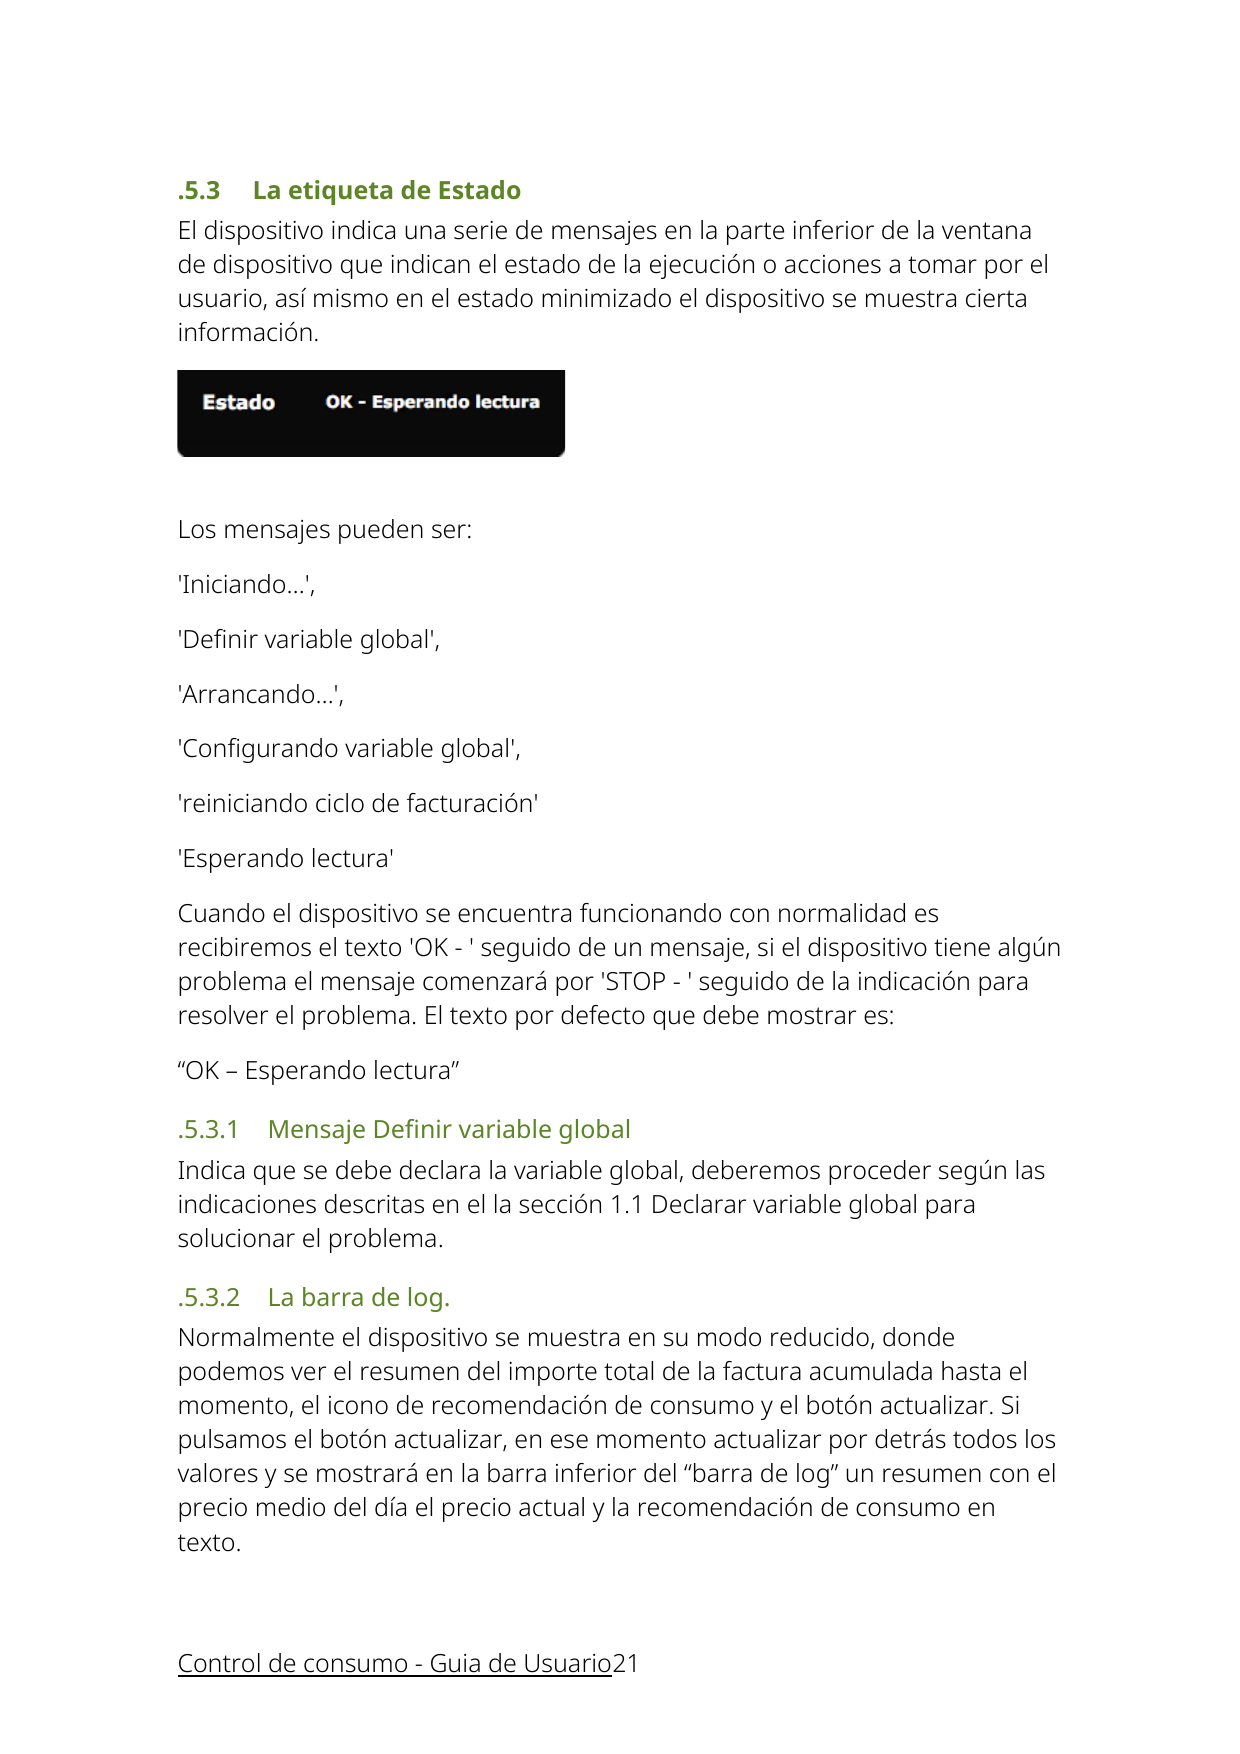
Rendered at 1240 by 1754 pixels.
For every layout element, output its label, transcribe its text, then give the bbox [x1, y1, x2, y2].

text Cuando el dispositivo se encuentra funcionando con normalidad es recibiremos el texto 'OK - ' seguido de un mensaje, si el dispositivo tiene algún problema el mensaje comenzará por 'STOP - ' seguido de la indicación para resolver el problema. El texto por defecto que debe mostrar es: [177, 896, 1062, 1032]
subtitle La etiqueta de Estado [177, 173, 1062, 207]
text Normalmente el dispositivo se muestra en su modo reducido, donde podemos ver el resumen del importe total de la factura acumulada hasta el momento, el icono de recomendación de consumo y el botón actualizar. Si pulsamos el botón actualizar, en ese momento actualizar por detrás todos los valores y se mostrará en la barra inferior del “barra de log” un resumen con el precio medio del día el precio actual y la recomendación de consumo en texto. [177, 1320, 1062, 1558]
subtitle La barra de log. [177, 1279, 1062, 1313]
text El dispositivo indica una serie de mensajes en la parte inferior de la ventana de dispositivo que indican el estado de la ejecución o acciones a tomar por el usuario, así mismo en el estado minimizado el dispositivo se muestra cierta información. [177, 213, 1062, 349]
text 'Definir variable global', [177, 621, 1062, 655]
text 'Esperando lectura' [177, 841, 1062, 875]
text “OK – Esperando lectura” [177, 1053, 1062, 1087]
text Los mensajes pueden ser: [177, 512, 1062, 546]
text 'Configurando variable global', [177, 731, 1062, 765]
text 'Arrancando…', [177, 676, 1062, 710]
text 'Iniciando…', [177, 566, 1062, 601]
text Indica que se debe declara la variable global, deberemos proceder según las indicaciones descritas en el la sección 1.1 Declarar variable global para solucionar el problema. [177, 1152, 1062, 1254]
picture [177, 370, 566, 457]
text 'reiniciando ciclo de facturación' [177, 786, 1062, 820]
subtitle Mensaje Definir variable global [177, 1112, 1062, 1146]
